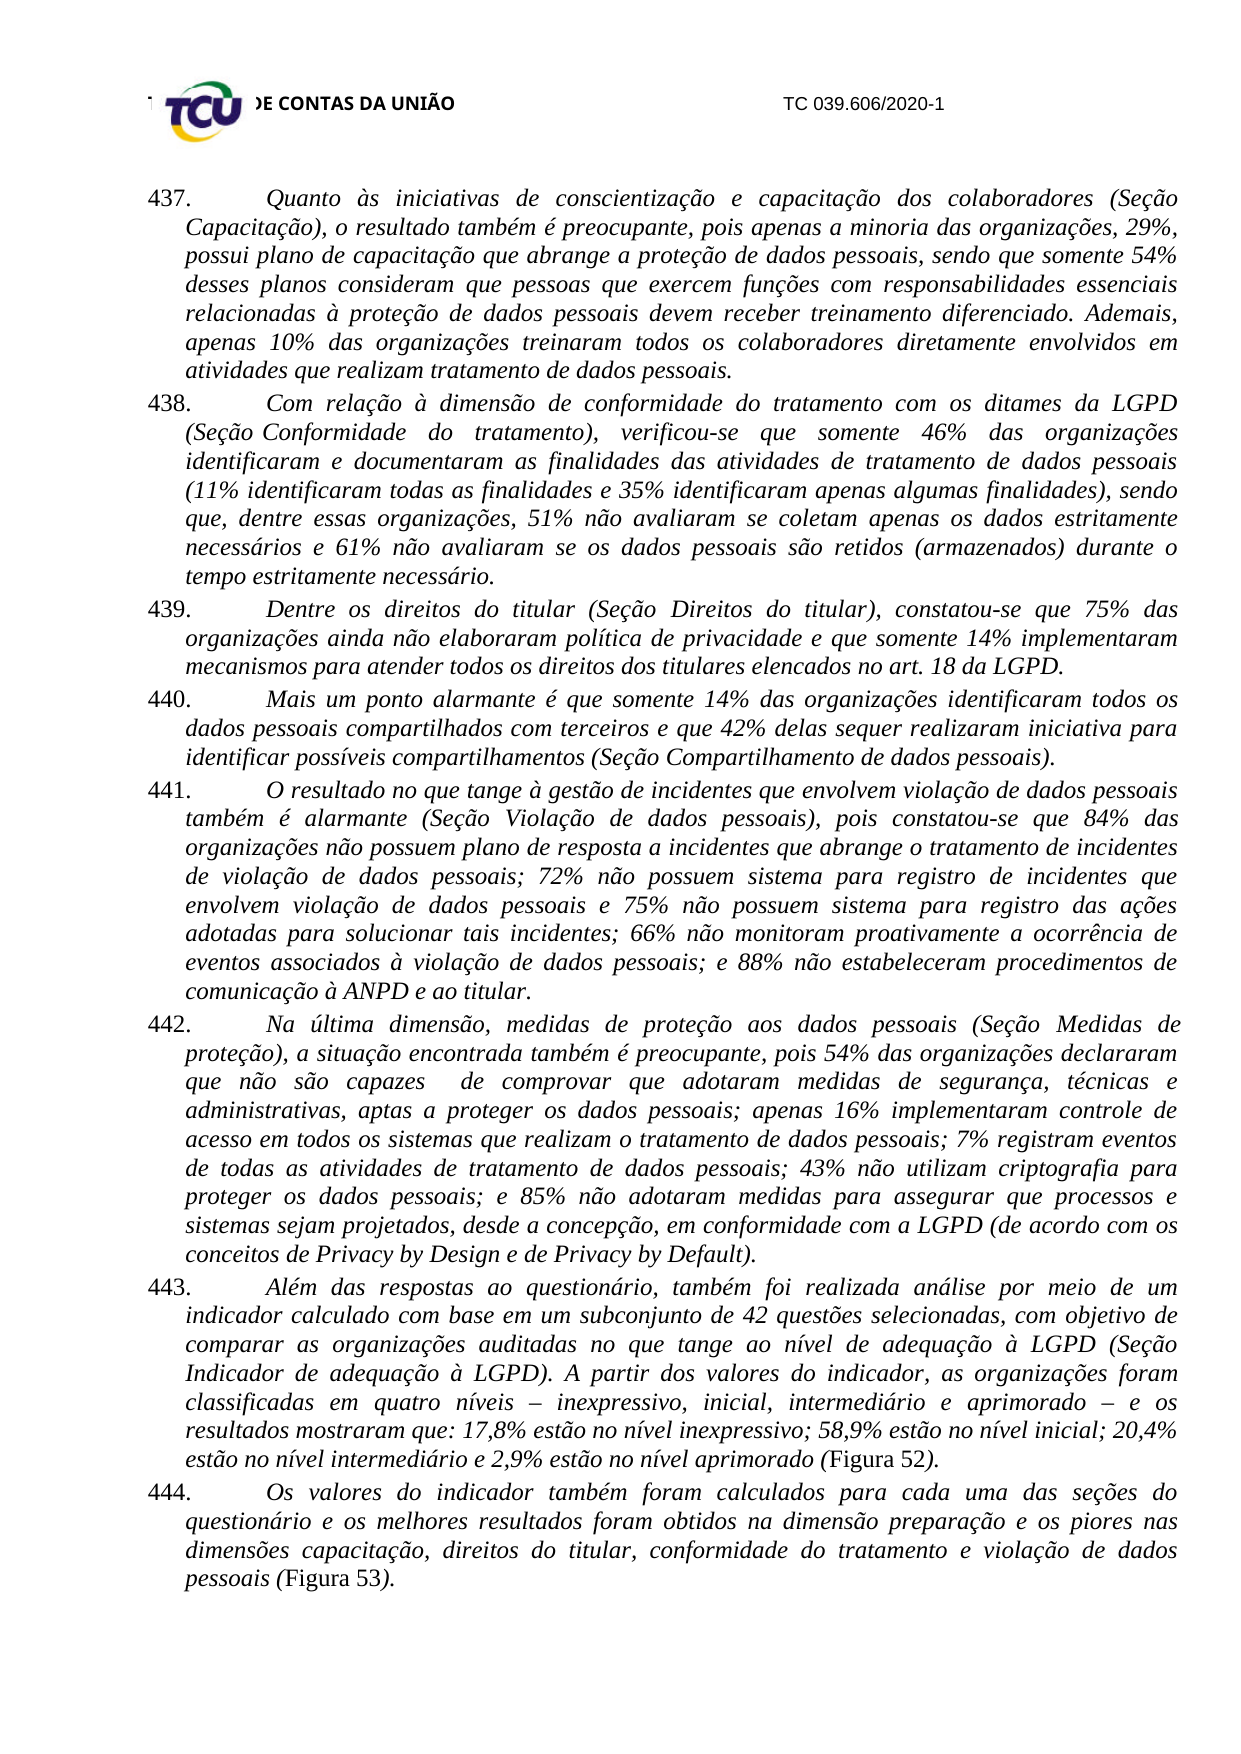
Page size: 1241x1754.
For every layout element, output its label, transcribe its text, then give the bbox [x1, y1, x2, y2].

list Dentre os direitos do titular (Seção 2.1.6), constatou-se que 75% das organizações ainda não elaboraram política de privacidade e que somente 14% implementaram mecanismos para atender todos os direitos dos titulares elencados no art. 18 da LGPD. [148, 594, 1181, 680]
list Com relação à dimensão de conformidade do tratamento com os ditames da LGPD (Seção 2.1.5), verificou-se que somente 46% das organizações identificaram e documentaram as finalidades das atividades de tratamento de dados pessoais (11% identificaram todas as finalidades e 35% identificaram apenas algumas finalidades), sendo que, dentre essas organizações, 51% não avaliaram se coletam apenas os dados estritamente necessários e 61% não avaliaram se os dados pessoais são retidos (armazenados) durante o tempo estritamente necessário. [148, 388, 1181, 590]
list Os valores do indicador também foram calculados para cada uma das seções do questionário e os melhores resultados foram obtidos na dimensão preparação e os piores nas dimensões capacitação, direitos do titular, conformidade do tratamento e violação de dados pessoais (Figura 53). [148, 1477, 1181, 1592]
list Além das respostas ao questionário, também foi realizada análise por meio de um indicador calculado com base em um subconjunto de 42 questões selecionadas, com objetivo de comparar as organizações auditadas no que tange ao nível de adequação à LGPD (Seção 2.2). A partir dos valores do indicador, as organizações foram classificadas em quatro níveis – inexpressivo, inicial, intermediário e aprimorado – e os resultados mostraram que: 17,8% estão no nível inexpressivo; 58,9% estão no nível inicial; 20,4% estão no nível intermediário e 2,9% estão no nível aprimorado (Figura 52). [148, 1272, 1181, 1473]
list Na última dimensão, medidas de proteção aos dados pessoais (Seção 2.1.9), a situação encontrada também é preocupante, pois 54% das organizações declararam que não são capazes de comprovar que adotaram medidas de segurança, técnicas e administrativas, aptas a proteger os dados pessoais; apenas 16% implementaram controle de acesso em todos os sistemas que realizam o tratamento de dados pessoais; 7% registram eventos de todas as atividades de tratamento de dados pessoais; 43% não utilizam criptografia para proteger os dados pessoais; e 85% não adotaram medidas para assegurar que processos e sistemas sejam projetados, desde a concepção, em conformidade com a LGPD (de acordo com os conceitos de Privacy by Design e de Privacy by Default). [148, 1009, 1181, 1268]
list Mais um ponto alarmante é que somente 14% das organizações identificaram todos os dados pessoais compartilhados com terceiros e que 42% delas sequer realizaram iniciativa para identificar possíveis compartilhamentos (Seção 2.1.7). [148, 684, 1181, 771]
list O resultado no que tange à gestão de incidentes que envolvem violação de dados pessoais também é alarmante (Seção 2.1.8), pois constatou-se que 84% das organizações não possuem plano de resposta a incidentes que abrange o tratamento de incidentes de violação de dados pessoais; 72% não possuem sistema para registro de incidentes que envolvem violação de dados pessoais e 75% não possuem sistema para registro das ações adotadas para solucionar tais incidentes; 66% não monitoram proativamente a ocorrência de eventos associados à violação de dados pessoais; e 88% não estabeleceram procedimentos de comunicação à ANPD e ao titular. [148, 775, 1181, 1005]
list Quanto às iniciativas de conscientização e capacitação dos colaboradores (Seção 2.1.4), o resultado também é preocupante, pois apenas a minoria das organizações, 29%, possui plano de capacitação que abrange a proteção de dados pessoais, sendo que somente 54% desses planos consideram que pessoas que exercem funções com responsabilidades essenciais relacionadas à proteção de dados pessoais devem receber treinamento diferenciado. Ademais, apenas 10% das organizações treinaram todos os colaboradores diretamente envolvidos em atividades que realizam tratamento de dados pessoais. [148, 183, 1181, 384]
